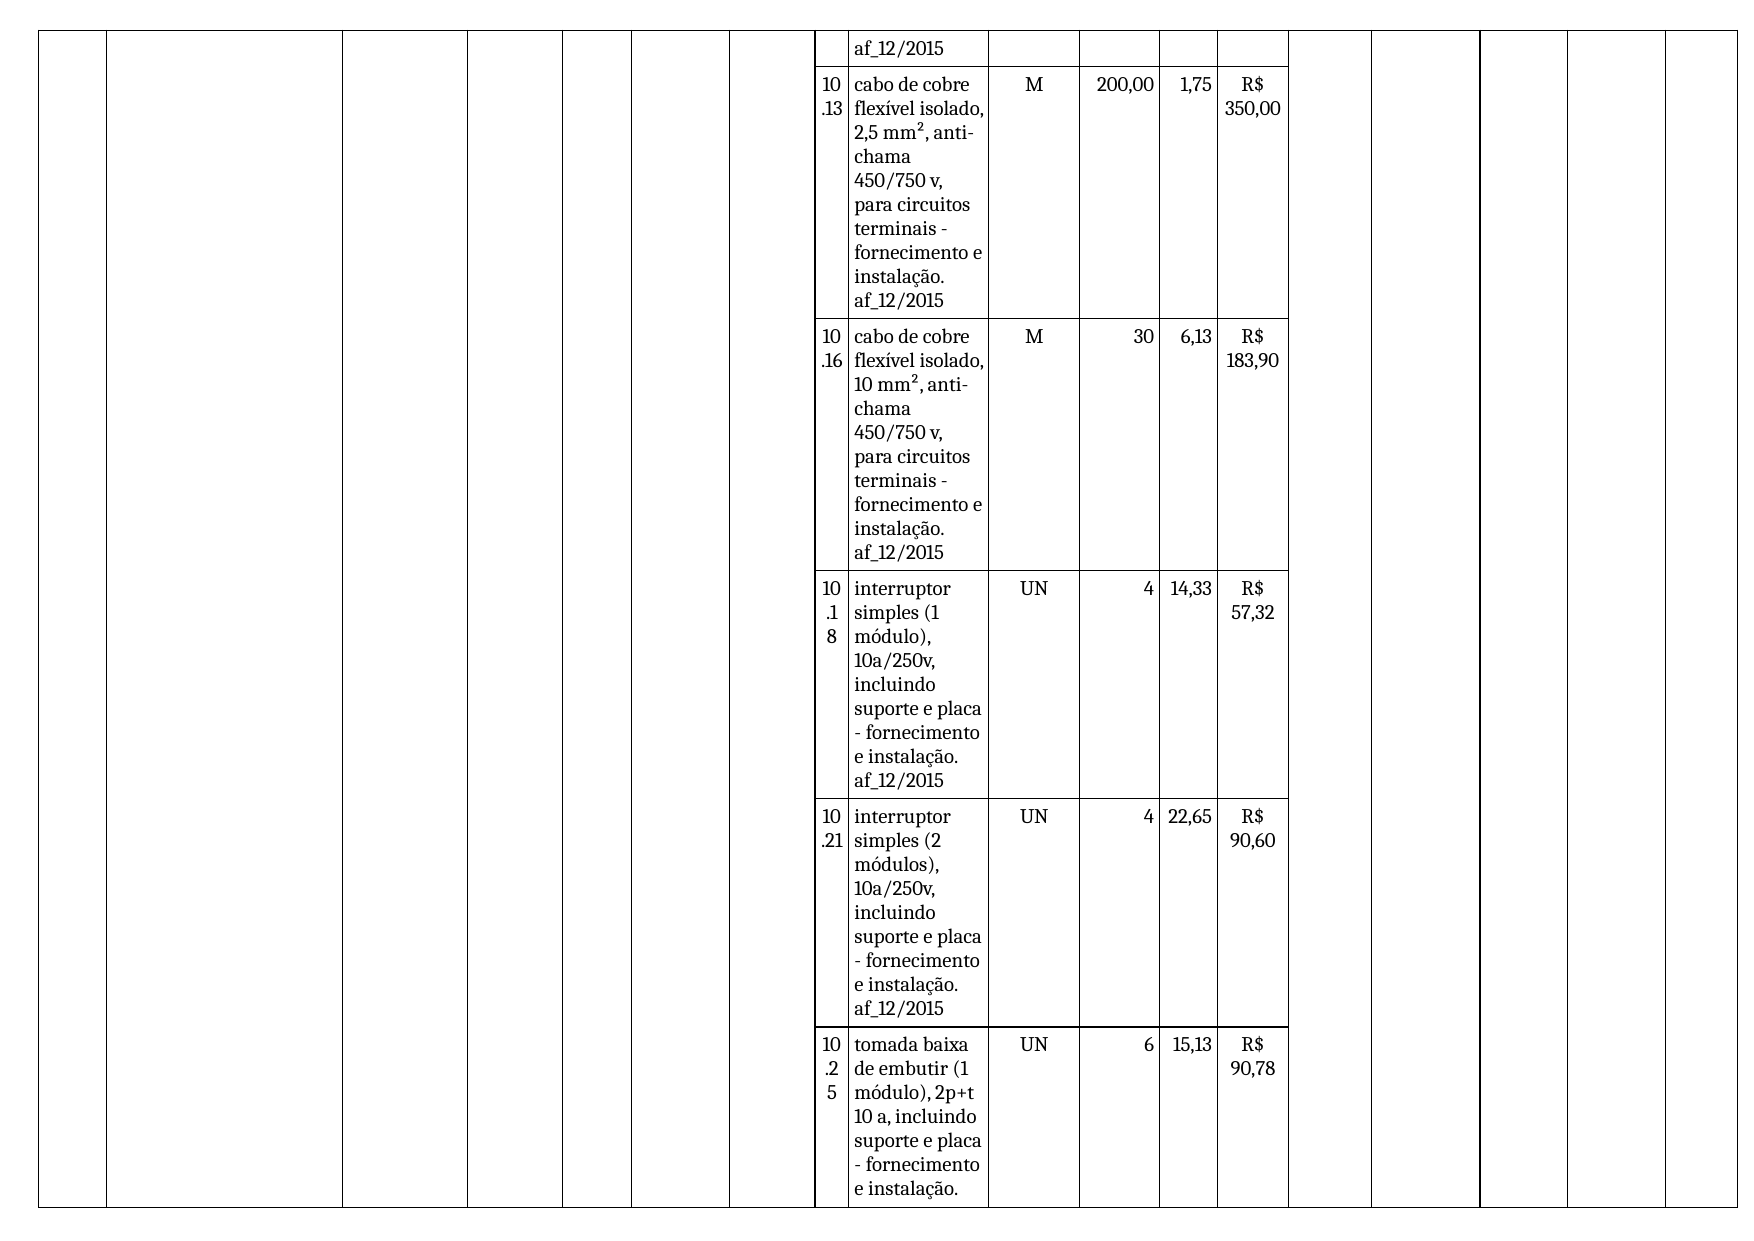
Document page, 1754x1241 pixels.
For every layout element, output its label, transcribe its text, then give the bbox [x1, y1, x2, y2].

table_cell [989, 31, 1079, 66]
table_cell [730, 31, 814, 1207]
table_cell [1666, 31, 1737, 1207]
table_cell R$ 90,78 [1218, 1028, 1288, 1207]
table_cell tomada baixa de embutir (1 módulo), 2p+t 10 a, incluindo suporte e placa - fornecimento e instalação. [849, 1028, 988, 1207]
table_cell 30 [1080, 319, 1159, 570]
table_cell 200,00 [1080, 67, 1159, 318]
table_cell [343, 31, 467, 1207]
table_cell 10.13 [816, 67, 848, 318]
table_cell [1481, 31, 1567, 1207]
table_cell af_12/2015 [849, 31, 988, 66]
table_cell 10.21 [816, 799, 848, 1026]
table_cell [1218, 31, 1288, 66]
table_cell [107, 31, 342, 1207]
table_cell [468, 31, 562, 1207]
table_cell [1080, 31, 1159, 66]
table_cell [816, 31, 848, 66]
table_cell [1372, 31, 1479, 1207]
table_cell interruptor simples (1 módulo), 10a/250v, incluindo suporte e placa - fornecimento e instalação. af_12/2015 [849, 571, 988, 798]
table_cell 6 [1080, 1028, 1159, 1207]
table_cell [1568, 31, 1665, 1207]
table_cell 22,65 [1160, 799, 1217, 1026]
table_cell 10.18 [816, 571, 848, 798]
table_cell interruptor simples (2 módulos), 10a/250v, incluindo suporte e placa - fornecimento e instalação. af_12/2015 [849, 799, 988, 1026]
table_cell UN [989, 1028, 1079, 1207]
table_cell R$ 57,32 [1218, 571, 1288, 798]
table_cell [1289, 31, 1371, 1207]
table_cell [563, 31, 631, 1207]
table_cell UN [989, 571, 1079, 798]
table_cell cabo de cobre flexível isolado, 10 mm², anti-chama 450/750 v, para circuitos terminais - fornecimento e instalação. af_12/2015 [849, 319, 988, 570]
table_cell M [989, 319, 1079, 570]
table_cell [1160, 31, 1217, 66]
table_cell R$ 183,90 [1218, 319, 1288, 570]
table_cell 10.16 [816, 319, 848, 570]
table_cell [632, 31, 729, 1207]
table_cell R$ 90,60 [1218, 799, 1288, 1026]
table_cell cabo de cobre flexível isolado, 2,5 mm², anti-chama 450/750 v, para circuitos terminais - fornecimento e instalação. af_12/2015 [849, 67, 988, 318]
table_cell [39, 31, 106, 1207]
table_cell 1,75 [1160, 67, 1217, 318]
table_cell 10.25 [816, 1028, 848, 1207]
table_cell R$ 350,00 [1218, 67, 1288, 318]
table_cell 15,13 [1160, 1028, 1217, 1207]
table_cell UN [989, 799, 1079, 1026]
table_cell 4 [1080, 799, 1159, 1026]
table_cell M [989, 67, 1079, 318]
table_cell 14,33 [1160, 571, 1217, 798]
table_cell 4 [1080, 571, 1159, 798]
table_cell 6,13 [1160, 319, 1217, 570]
